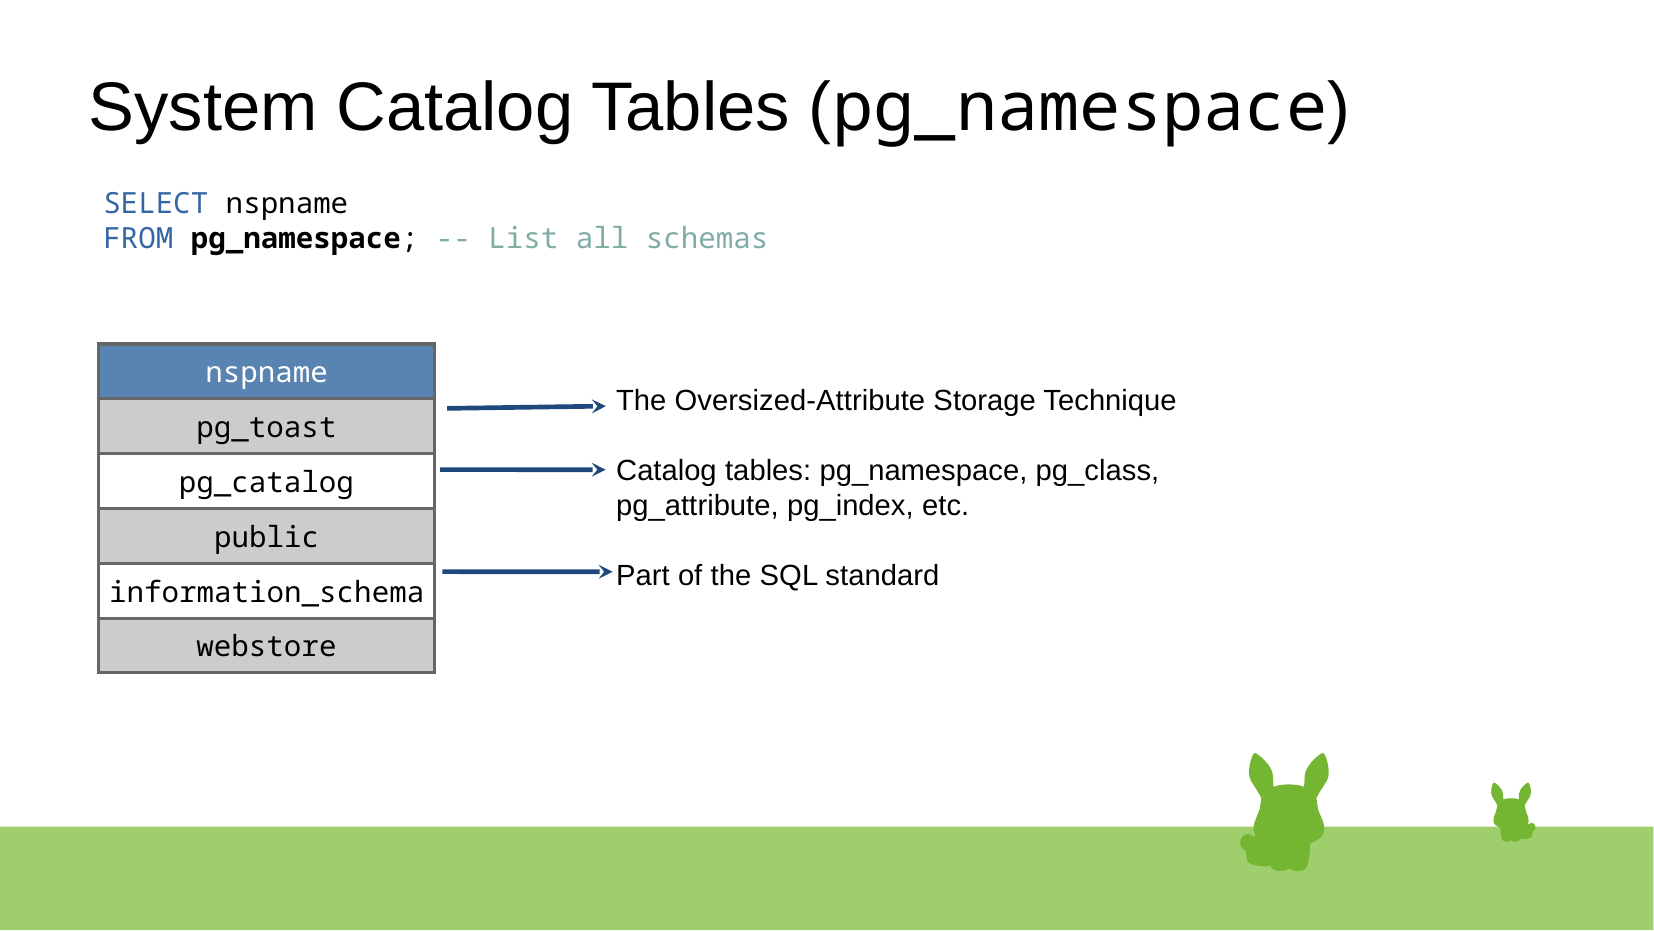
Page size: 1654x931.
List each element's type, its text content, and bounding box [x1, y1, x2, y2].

table_cell information_schema [100, 565, 433, 617]
table_cell pg_catalog [100, 455, 433, 507]
text_box System Catalog Tables (pg_namespace) [88, 29, 1565, 178]
table_header nspname [100, 346, 433, 397]
table_cell webstore [100, 620, 433, 671]
table_cell pg_toast [100, 400, 433, 452]
table_cell public [100, 510, 433, 562]
text_box The Oversized-Attribute Storage Technique Catalog tables: pg_namespace, pg_class, pg_attribute, pg_index, etc. Part of the SQL standard [601, 366, 1323, 642]
text_box SELECT nspname FROM pg_namespace; -- List all schemas [88, 177, 1418, 278]
